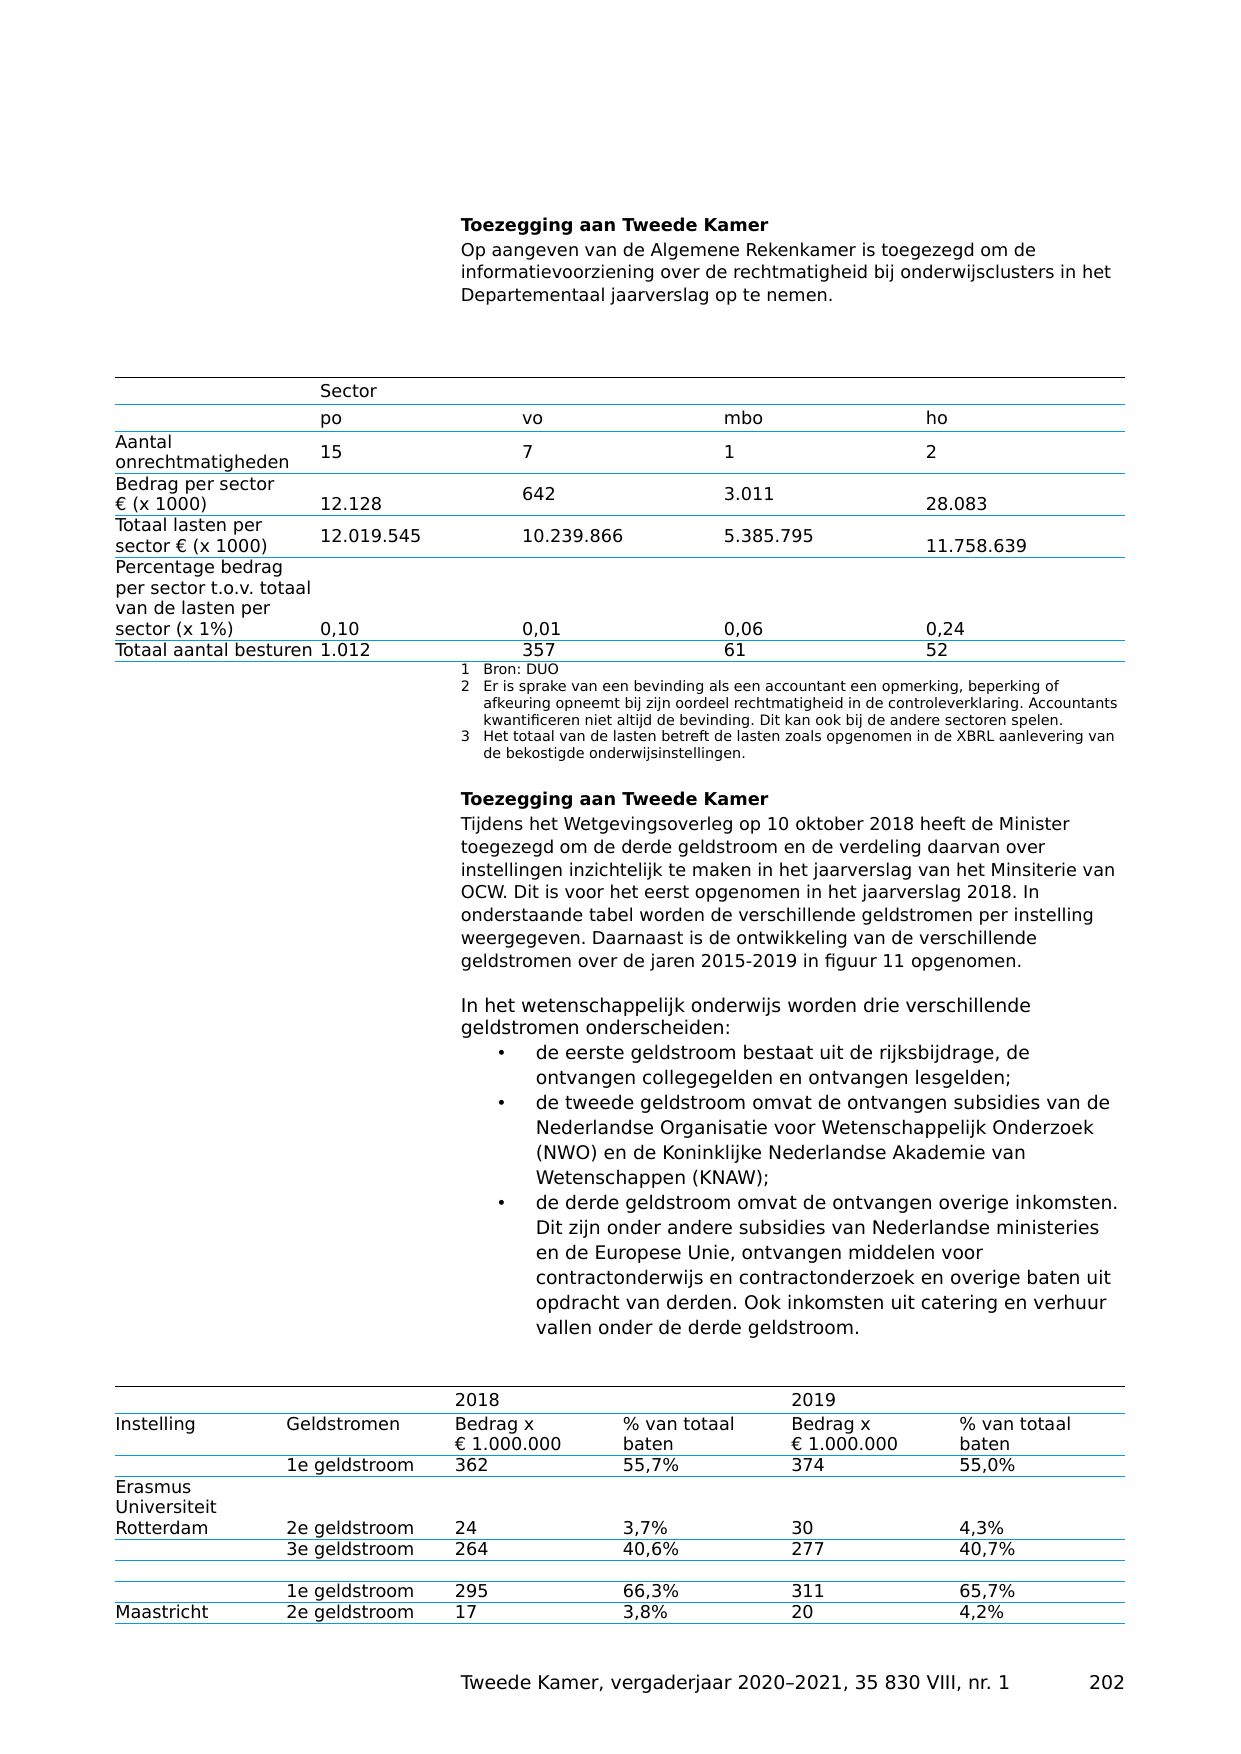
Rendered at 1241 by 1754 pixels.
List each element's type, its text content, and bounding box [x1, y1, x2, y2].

table_cell 4,3% [956, 1477, 1125, 1538]
table_cell Sector [317, 378, 1125, 404]
table_cell mbo [721, 405, 923, 431]
table_cell Maastricht [115, 1603, 283, 1623]
table_cell ho [923, 405, 1125, 431]
list Bron: DUO [461, 662, 1125, 678]
text Toezegging aan Tweede Kamer [461, 787, 1125, 810]
list de eerste geldstroom bestaat uit de rijksbijdrage, de ontvangen collegegelden en ontvangen lesgelden; [498, 1039, 1125, 1089]
table_header Tabel 127 Overzicht1 bevindingen2 ontleend aan de controlebevindingen van de accountant bij de jaarverslagen 2018 van het bestuur van de bekostigde onderwijsinstellingen3 [115, 329, 1125, 377]
table_cell [115, 1582, 283, 1602]
list Er is sprake van een bevinding als een accountant een opmerking, beperking of afkeuring opneemt bij zijn oordeel rechtmatigheid in de controleverklaring. Accountants kwantificeren niet altijd de bevinding. Dit kan ook bij de andere sectoren spelen. [461, 678, 1125, 728]
table_cell 642 [519, 474, 721, 515]
table_cell 30 [788, 1477, 956, 1538]
table_cell 55,0% [956, 1456, 1125, 1476]
table_header Tabel 128 Geldstromen [115, 1361, 1125, 1386]
table_cell 65,7% [956, 1582, 1125, 1602]
table_cell 264 [452, 1540, 620, 1559]
table_cell [115, 1540, 283, 1559]
table_cell [115, 1456, 283, 1476]
table_cell 0,24 [923, 558, 1125, 639]
table_cell 1e geldstroom [283, 1456, 452, 1476]
list de tweede geldstroom omvat de ontvangen subsidies van de Nederlandse Organisatie voor Wetenschappelijk Onderzoek (NWO) en de Koninklijke Nederlandse Akademie van Wetenschappen (KNAW); [498, 1089, 1125, 1189]
table_cell 3,7% [620, 1477, 788, 1538]
table_cell % van totaal baten [956, 1414, 1125, 1455]
table_cell 311 [788, 1582, 956, 1602]
table_cell 55,7% [620, 1456, 788, 1476]
table_cell 2019 [788, 1387, 1125, 1413]
table_cell 1 [721, 432, 923, 473]
table_cell po [317, 405, 519, 431]
table_cell Erasmus Universiteit Rotterdam [115, 1477, 283, 1538]
table_cell [115, 378, 317, 404]
table_cell Bedrag x € 1.000.000 [452, 1414, 620, 1455]
table_cell 24 [452, 1477, 620, 1538]
table_cell 10.239.866 [519, 516, 721, 557]
table_cell 362 [452, 1456, 620, 1476]
table_cell 0,10 [317, 558, 519, 639]
list de derde geldstroom omvat de ontvangen overige inkomsten. Dit zijn onder andere subsidies van Nederlandse ministeries en de Europese Unie, ontvangen middelen voor contractonderwijs en contractonderzoek en overige baten uit opdracht van derden. Ook inkomsten uit catering en verhuur vallen onder de derde geldstroom. [498, 1189, 1125, 1339]
table_cell 0,06 [721, 558, 923, 639]
table_cell 3,8% [620, 1603, 788, 1623]
table_cell Bedrag per sector € (x 1000) [115, 474, 317, 515]
table_cell 12.128 [317, 474, 519, 515]
table_cell [788, 1561, 956, 1581]
table_cell 15 [317, 432, 519, 473]
table_cell 11.758.639 [923, 516, 1125, 557]
table_cell % van totaal baten [620, 1414, 788, 1455]
table_cell 357 [519, 641, 721, 661]
table_cell [452, 1561, 620, 1581]
table_cell Bedrag x € 1.000.000 [788, 1414, 956, 1455]
text Toezegging aan Tweede Kamer [461, 213, 1125, 236]
text Op aangeven van de Algemene Rekenkamer is toegezegd om de informatievoorziening over de rechtmatigheid bij onderwijsclusters in het Departementaal jaarverslag op te nemen. [461, 238, 1125, 306]
table_cell 2e geldstroom [283, 1477, 452, 1538]
table_cell 277 [788, 1540, 956, 1559]
table_cell Instelling [115, 1414, 283, 1455]
table_cell [115, 1387, 283, 1413]
table_cell 40,7% [956, 1540, 1125, 1559]
table_cell 20 [788, 1603, 956, 1623]
text In het wetenschappelijk onderwijs worden drie verschillende geldstromen onderscheiden: [461, 995, 1125, 1039]
table_cell Aantal onrechtmatigheden [115, 432, 317, 473]
table_cell 28.083 [923, 474, 1125, 515]
table_cell Totaal lasten per sector € (x 1000) [115, 516, 317, 557]
table_cell 2e geldstroom [283, 1603, 452, 1623]
table_cell [620, 1561, 788, 1581]
table_cell vo [519, 405, 721, 431]
table_cell [115, 1561, 283, 1581]
table_cell 61 [721, 641, 923, 661]
table_cell 12.019.545 [317, 516, 519, 557]
table_cell Totaal aantal besturen [115, 641, 317, 661]
table_cell 374 [788, 1456, 956, 1476]
table_cell [283, 1387, 452, 1413]
table_cell 2018 [452, 1387, 788, 1413]
table_cell 3e geldstroom [283, 1540, 452, 1559]
table_cell 1e geldstroom [283, 1582, 452, 1602]
table_cell [956, 1561, 1125, 1581]
text Tijdens het Wetgevingsoverleg op 10 oktober 2018 heeft de Minister toegezegd om de derde geldstroom en de verdeling daarvan over instellingen inzichtelijk te maken in het jaarverslag van het Minsiterie van OCW. Dit is voor het eerst opgenomen in het jaarverslag 2018. In onderstaande tabel worden de verschillende geldstromen per instelling weergegeven. Daarnaast is de ontwikkeling van de verschillende geldstromen over de jaren 2015-2019 in figuur 11 opgenomen. [461, 812, 1125, 972]
table_cell [115, 405, 317, 431]
table_cell 1.012 [317, 641, 519, 661]
table_cell 40,6% [620, 1540, 788, 1559]
table_cell Percentage bedrag per sector t.o.v. totaal van de lasten per sector (x 1%) [115, 558, 317, 639]
table_cell 66,3% [620, 1582, 788, 1602]
table_cell 3.011 [721, 474, 923, 515]
table_cell Geldstromen [283, 1414, 452, 1455]
list Het totaal van de lasten betreft de lasten zoals opgenomen in de XBRL aanlevering van de bekostigde onderwijsinstellingen. [461, 728, 1125, 762]
table_cell 2 [923, 432, 1125, 473]
table_cell 7 [519, 432, 721, 473]
table_cell [283, 1561, 452, 1581]
table_cell 295 [452, 1582, 620, 1602]
table_cell 0,01 [519, 558, 721, 639]
table_cell 52 [923, 641, 1125, 661]
table_cell 4,2% [956, 1603, 1125, 1623]
table_cell 17 [452, 1603, 620, 1623]
table_cell 5.385.795 [721, 516, 923, 557]
